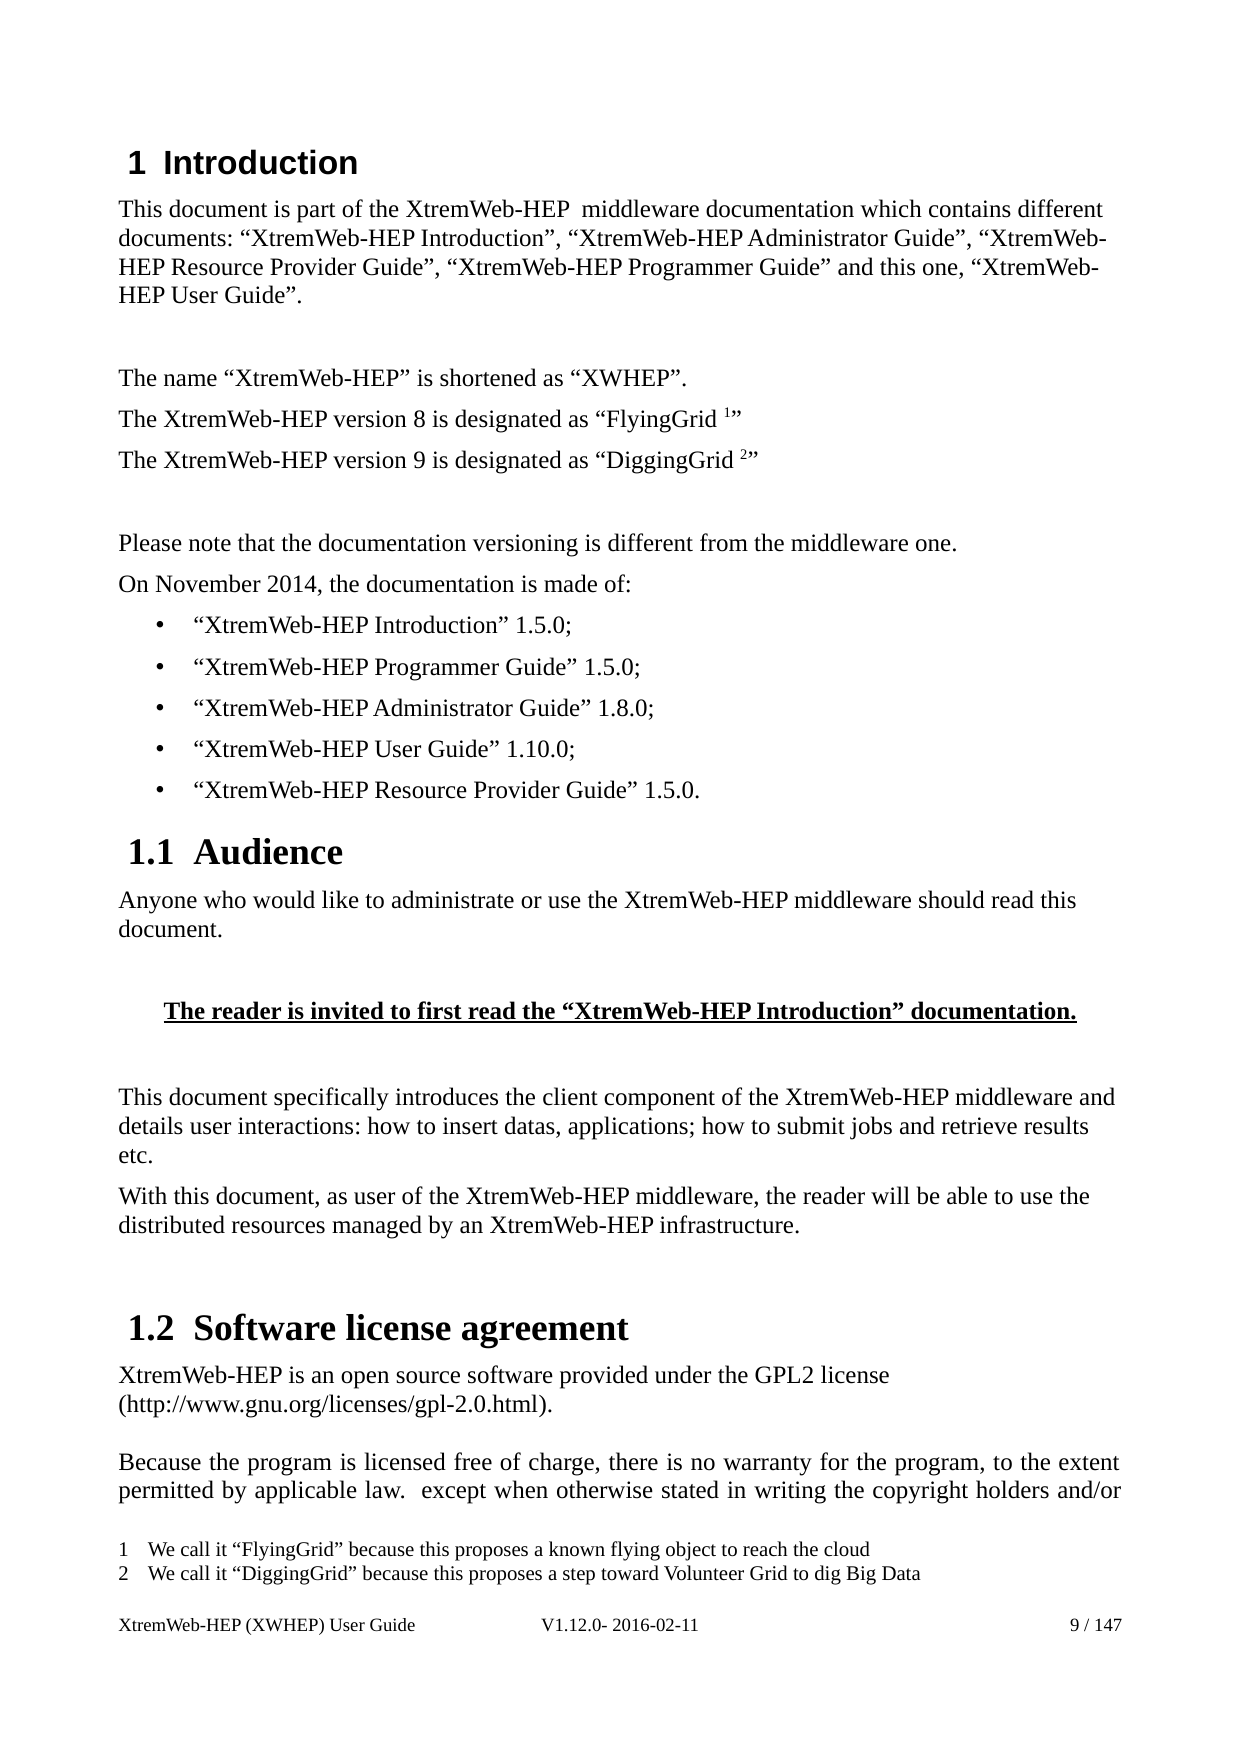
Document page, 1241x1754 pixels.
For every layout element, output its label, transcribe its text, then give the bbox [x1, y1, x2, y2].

list “XtremWeb-HEP Administrator Guide” 1.8.0; [156, 693, 1122, 722]
text The XtremWeb-HEP version 8 is designated as “FlyingGrid ” [118, 404, 1122, 433]
text Please note that the documentation versioning is different from the middleware one. [118, 528, 1122, 557]
text We call it “DiggingGrid” because this proposes a step toward Volunteer Grid to dig Big Data [118, 1561, 1122, 1585]
text Anyone who would like to administrate or use the XtremWeb-HEP middleware should read this document. [118, 885, 1122, 942]
text The XtremWeb-HEP version 9 is designated as “DiggingGrid ” [118, 446, 1122, 474]
text This document specifically introduces the client component of the XtremWeb-HEP middleware and details user interactions: how to insert datas, applications; how to submit jobs and retrieve results etc. [118, 1082, 1122, 1169]
subtitle Software license agreement [118, 1305, 1122, 1348]
text BECAUSE THE PROGRAM IS LICENSED FREE OF CHARGE, THERE IS NO WARRANTY FOR THE PROGRAM, TO THE EXTENT PERMITTED BY APPLICABLE LAW. EXCEPT WHEN OTHERWISE STATED IN WRITING THE COPYRIGHT HOLDERS AND/OR [118, 1447, 1122, 1504]
list “XtremWeb-HEP Introduction” 1.5.0; [156, 611, 1122, 639]
list “XtremWeb-HEP User Guide” 1.10.0; [156, 734, 1122, 763]
text We call it “FlyingGrid” because this proposes a known flying object to reach the cloud [118, 1537, 1122, 1561]
text The name “XtremWeb-HEP” is shortened as “XWHEP”. [118, 363, 1122, 392]
subtitle Audience [118, 829, 1122, 872]
text XtremWeb-HEP is an open source software provided under the GPL2 license (http://www.gnu.org/licenses/gpl-2.0.html). [118, 1361, 1122, 1418]
list “XtremWeb-HEP Programmer Guide” 1.5.0; [156, 652, 1122, 681]
subtitle Introduction [118, 143, 1122, 182]
text On November 2014, the documentation is made of: [118, 569, 1122, 598]
text The reader is invited to first read the “XtremWeb-HEP Introduction” documentation. [118, 996, 1122, 1025]
list “XtremWeb-HEP Resource Provider Guide” 1.5.0. [156, 776, 1122, 804]
text With this document, as user of the XtremWeb-HEP middleware, the reader will be able to use the distributed resources managed by an XtremWeb-HEP infrastructure. [118, 1181, 1122, 1239]
text This document is part of the XtremWeb-HEP middleware documentation which contains different documents: “XtremWeb-HEP Introduction”, “XtremWeb-HEP Administrator Guide”, “XtremWeb-HEP Resource Provider Guide”, “XtremWeb-HEP Programmer Guide” and this one, “XtremWeb-HEP User Guide”. [118, 194, 1122, 309]
